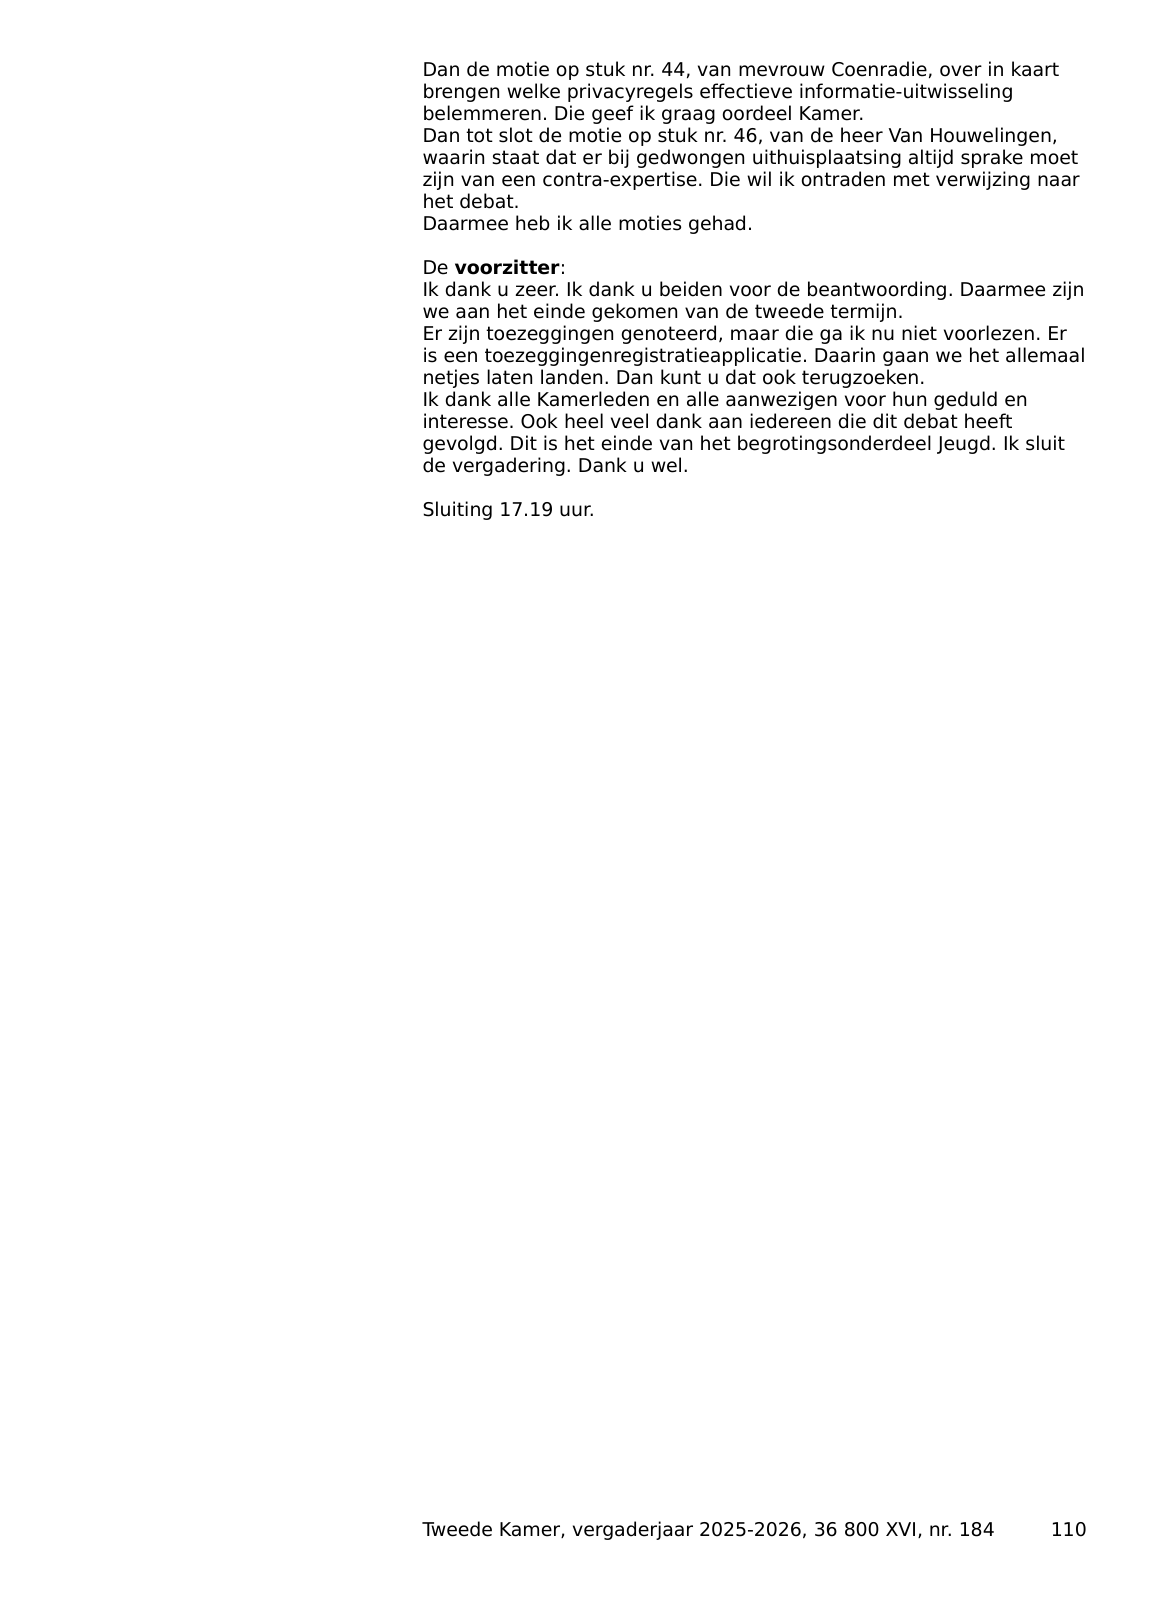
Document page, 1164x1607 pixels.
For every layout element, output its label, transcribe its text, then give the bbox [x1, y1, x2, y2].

text Ik dank alle Kamerleden en alle aanwezigen voor hun geduld en interesse. Ook heel veel dank aan iedereen die dit debat heeft gevolgd. Dit is het einde van het begrotingsonderdeel Jeugd. Ik sluit de vergadering. Dank u wel. [422, 389, 1087, 477]
text Sluiting 17.19 uur. [422, 499, 1087, 521]
text Dan de motie op stuk nr. 44, van mevrouw Coenradie, over in kaart brengen welke privacyregels effectieve informatie-uitwisseling belemmeren. Die geef ik graag oordeel Kamer. [422, 59, 1087, 125]
text Dan tot slot de motie op stuk nr. 46, van de heer Van Houwelingen, waarin staat dat er bij gedwongen uithuisplaatsing altijd sprake moet zijn van een contra-expertise. Die wil ik ontraden met verwijzing naar het debat. [422, 125, 1087, 213]
text Er zijn toezeggingen genoteerd, maar die ga ik nu niet voorlezen. Er is een toezeggingenregistratieapplicatie. Daarin gaan we het allemaal netjes laten landen. Dan kunt u dat ook terugzoeken. [422, 323, 1087, 389]
text Daarmee heb ik alle moties gehad. [422, 213, 1087, 235]
text De voorzitter: [422, 257, 1087, 279]
text Ik dank u zeer. Ik dank u beiden voor de beantwoording. Daarmee zijn we aan het einde gekomen van de tweede termijn. [422, 279, 1087, 323]
